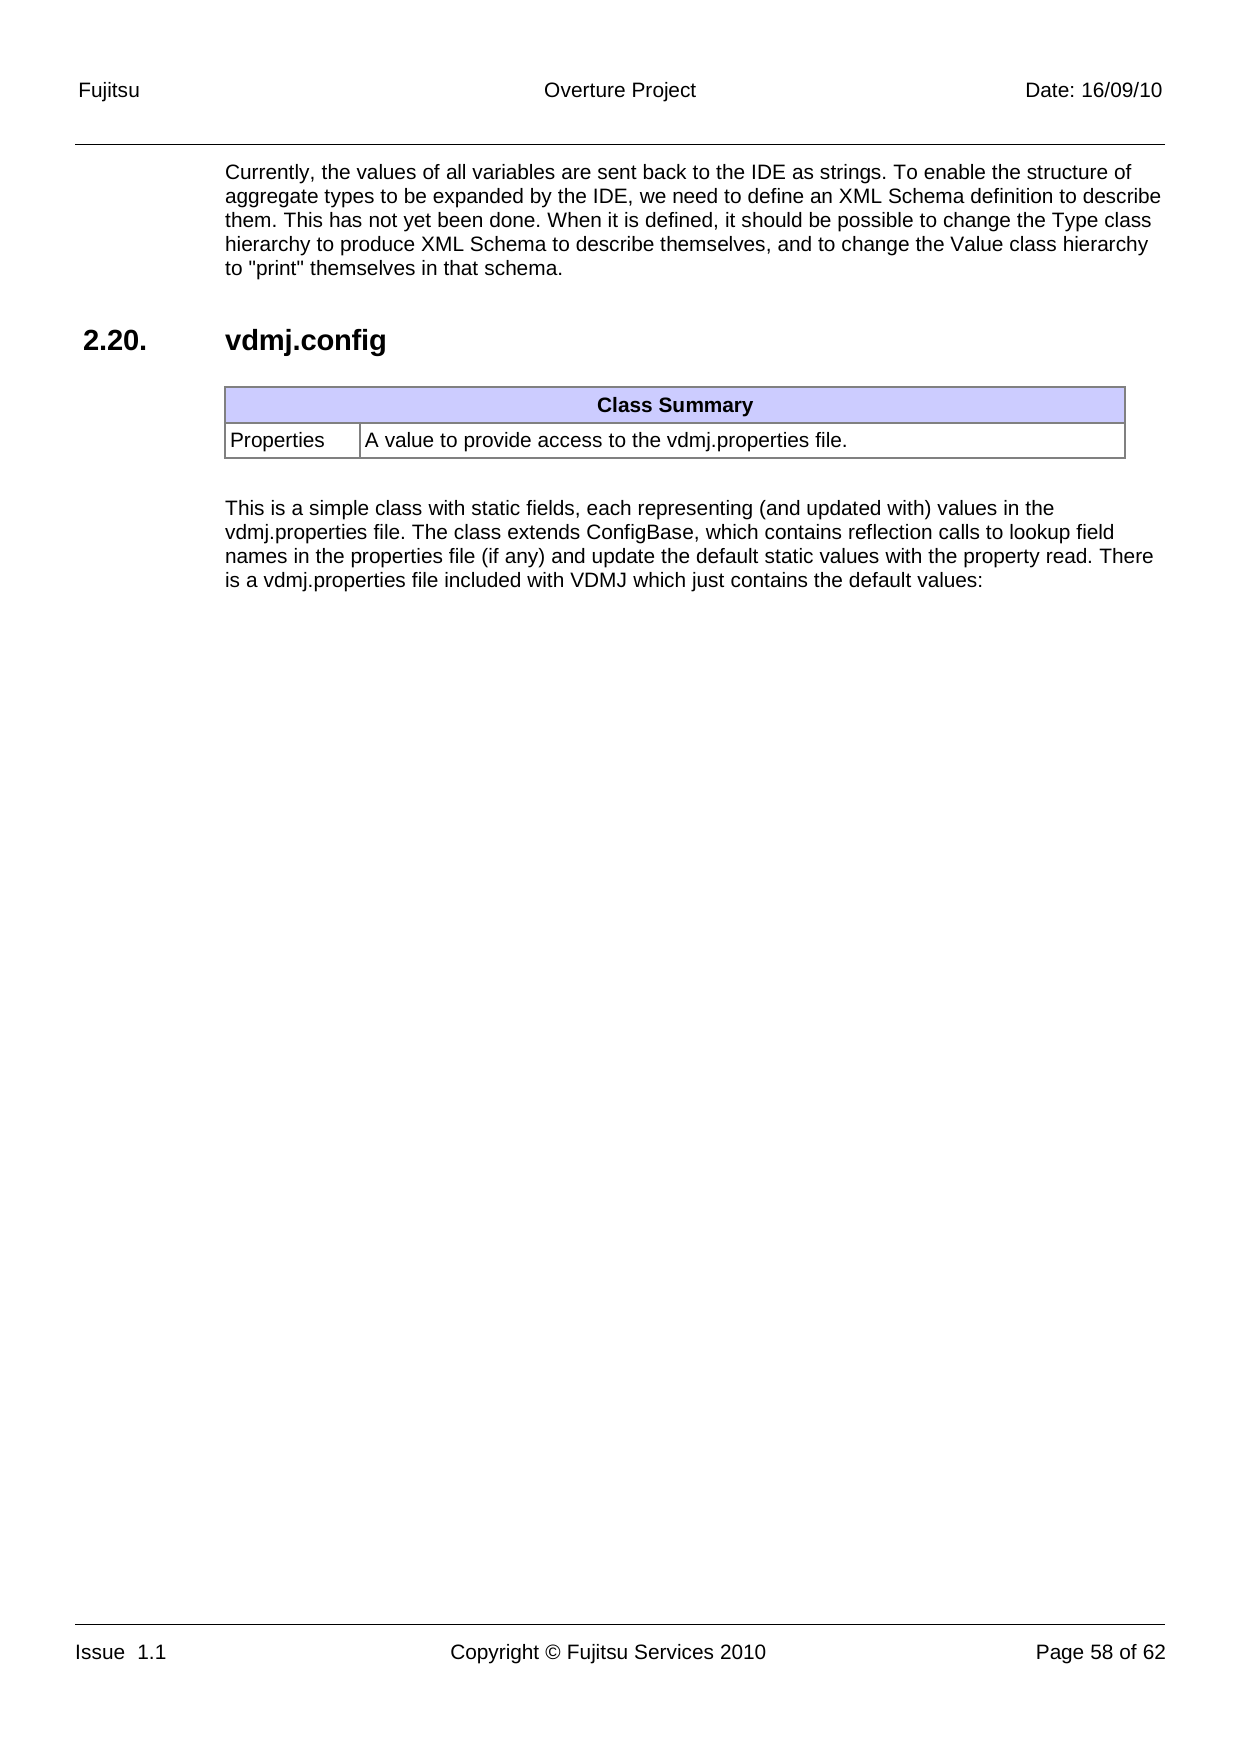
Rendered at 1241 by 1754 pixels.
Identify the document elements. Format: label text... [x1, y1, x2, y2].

text Currently, the values of all variables are sent back to the IDE as strings. To enable the structure of aggregate types to be expanded by the IDE, we need to define an XML Schema definition to describe them. This has not yet been done. When it is defined, it should be possible to change the Type class hierarchy to produce XML Schema to describe themselves, and to change the Value class hierarchy to "print" themselves in that schema. [225, 160, 1165, 280]
subtitle vdmj.config [75, 322, 1165, 356]
table_header Class Summary [226, 388, 1124, 422]
table_cell A value to provide access to the vdmj.properties file. [361, 424, 1124, 457]
table_cell Properties [226, 424, 359, 457]
text This is a simple class with static fields, each representing (and updated with) values in the vdmj.properties file. The class extends ConfigBase, which contains reflection calls to lookup field names in the properties file (if any) and update the default static values with the property read. There is a vdmj.properties file included with VDMJ which just contains the default values: [225, 496, 1165, 592]
